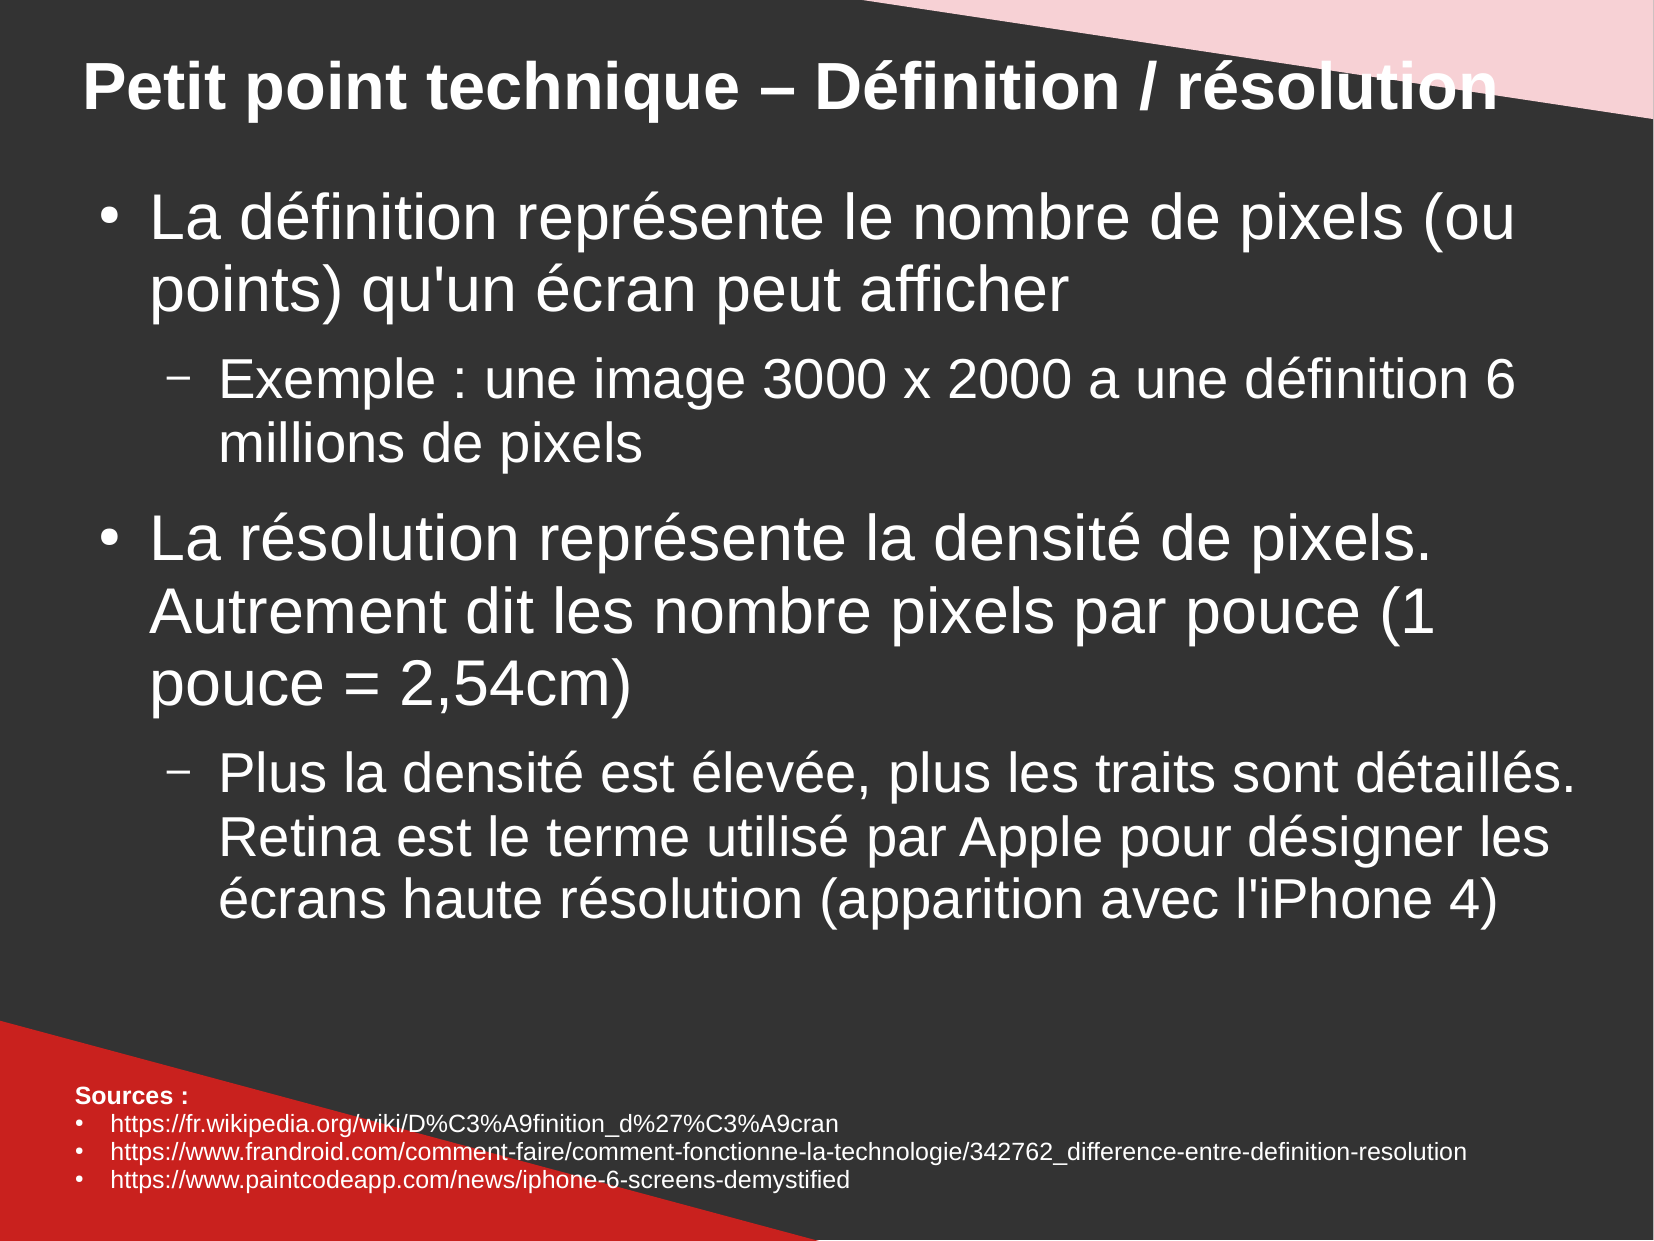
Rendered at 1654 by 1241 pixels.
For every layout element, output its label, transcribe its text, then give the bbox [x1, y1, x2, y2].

title Petit point technique – Définition / résolution [82, 49, 1571, 162]
text_box [0, 1020, 199, 1241]
text_box [862, 0, 1654, 120]
list La définition représente le nombre de pixels (ou points) qu'un écran peut afficher Exemple : une image 3000 x 2000 a une définition 6 millions de pixels La résolution représente la densité de pixels. Autrement dit les nombre pixels par pouce (1 pouce = 2,54cm) Plus la densité est élevée, plus les traits sont détaillés. Retina est le terme utilisé par Apple pour désigner les écrans haute résolution (apparition avec l'iPhone 4) [80, 180, 1605, 981]
text_box Sources : https://fr.wikipedia.org/wiki/D%C3%A9finition_d%27%C3%A9cran https://www.frandroid.com/comment-faire/comment-fonctionne-la-technologie/342762_difference-entre-definition-resolution https://www.paintcodeapp.com/news/iphone-6-screens-demystified [60, 1074, 1546, 1241]
